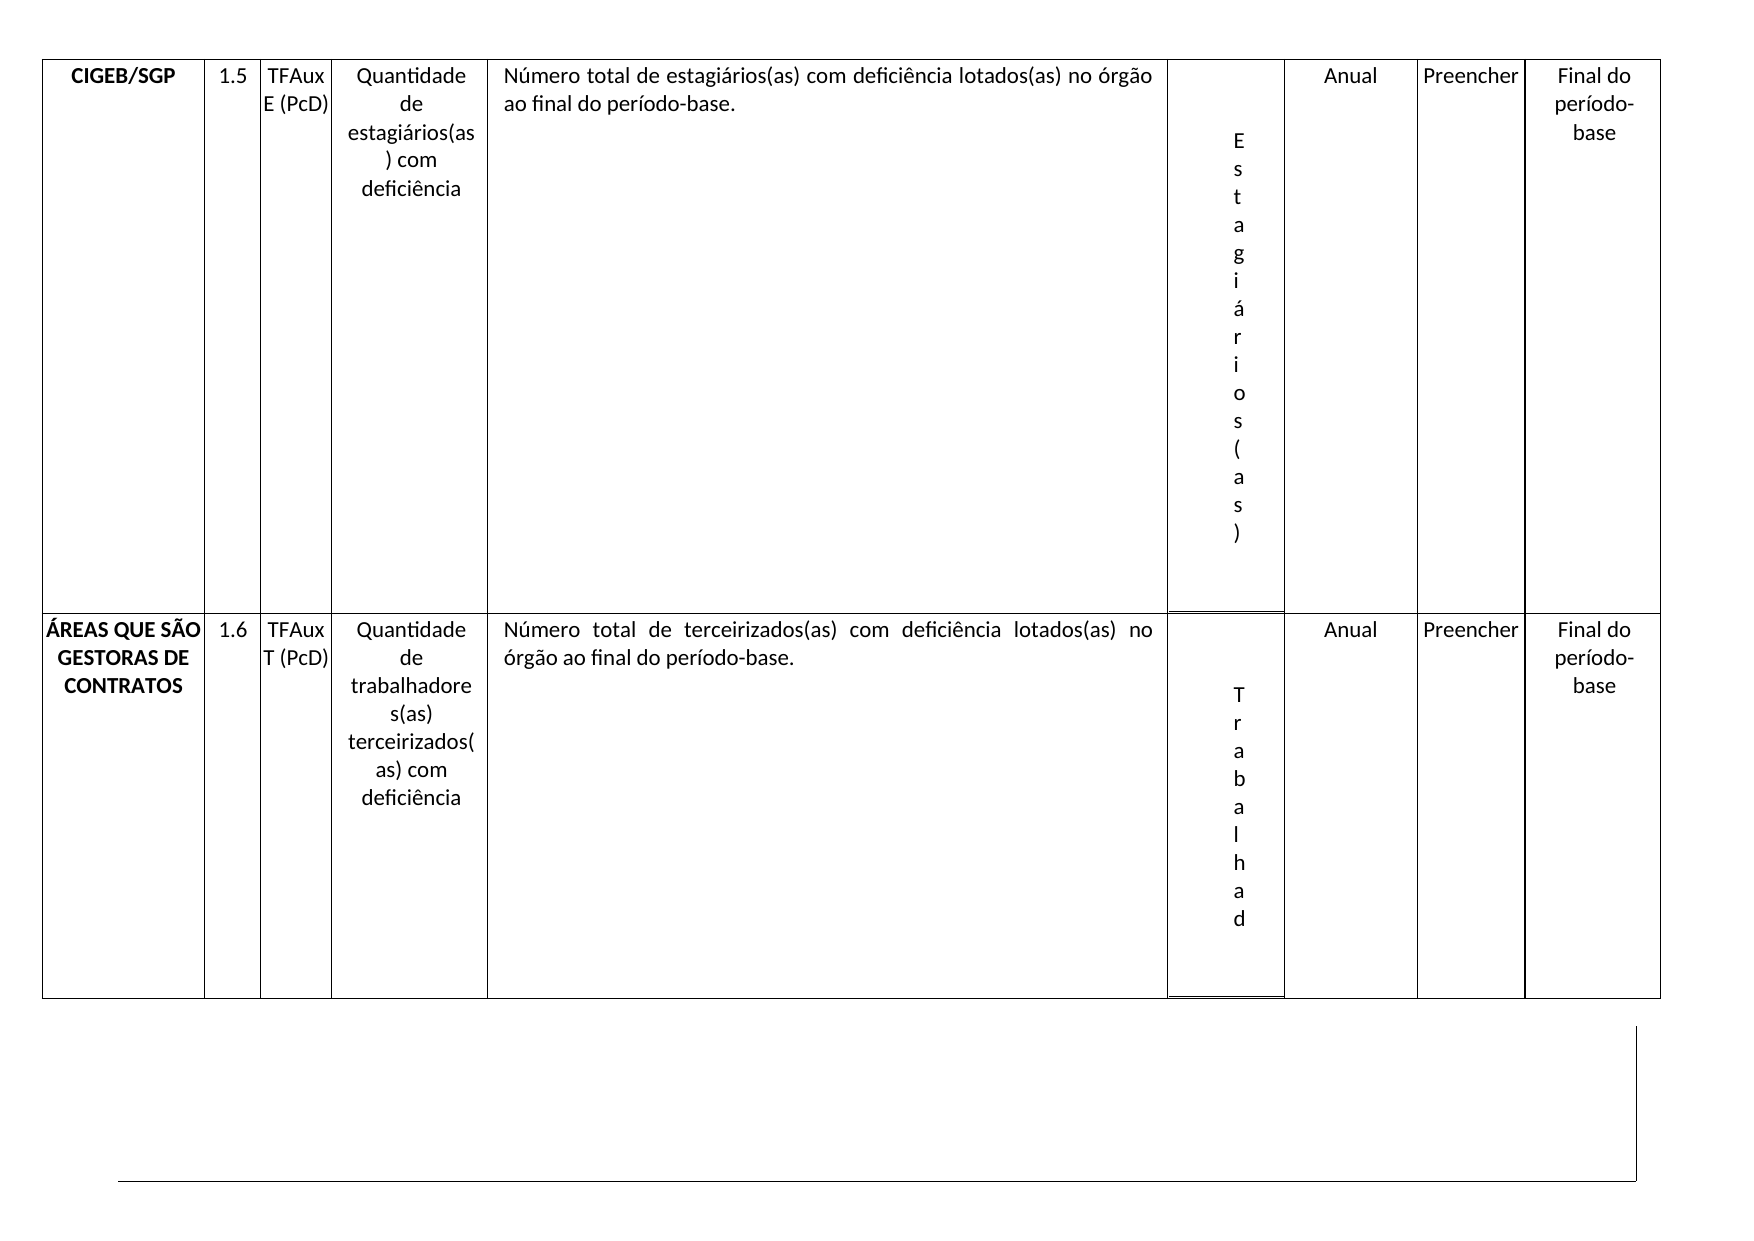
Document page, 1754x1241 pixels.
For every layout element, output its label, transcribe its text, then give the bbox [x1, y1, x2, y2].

table_cell Preencher [1418, 614, 1524, 998]
table_cell CIGEB/SGP [43, 60, 204, 613]
table_cell Quantidade de trabalhadores(as) terceirizados(as) com deficiência [332, 614, 487, 998]
table_cell Quantidade de estagiários(as) com deficiência [332, 60, 487, 613]
table_cell Estagiários(as) [1168, 60, 1284, 613]
table_cell Anual [1285, 614, 1417, 998]
table_cell 1.6 [205, 614, 260, 998]
table_cell Final do período-base [1526, 614, 1660, 998]
table_cell TFAuxT (PcD) [261, 614, 331, 998]
table_cell Número total de terceirizados(as) com deficiência lotados(as) no órgão ao final do período-base. [488, 614, 1167, 998]
table_cell Final do período-base [1526, 60, 1660, 613]
table_cell Número total de estagiários(as) com deficiência lotados(as) no órgão ao final do período-base. [488, 60, 1167, 613]
table_cell Trabalhad [1168, 614, 1284, 998]
table_cell Anual [1285, 60, 1417, 613]
table_cell TFAuxE (PcD) [261, 60, 331, 613]
table_cell Preencher [1418, 60, 1524, 613]
table_cell ÁREAS QUE SÃO GESTORAS DE CONTRATOS [43, 614, 204, 998]
table_cell 1.5 [205, 60, 260, 613]
